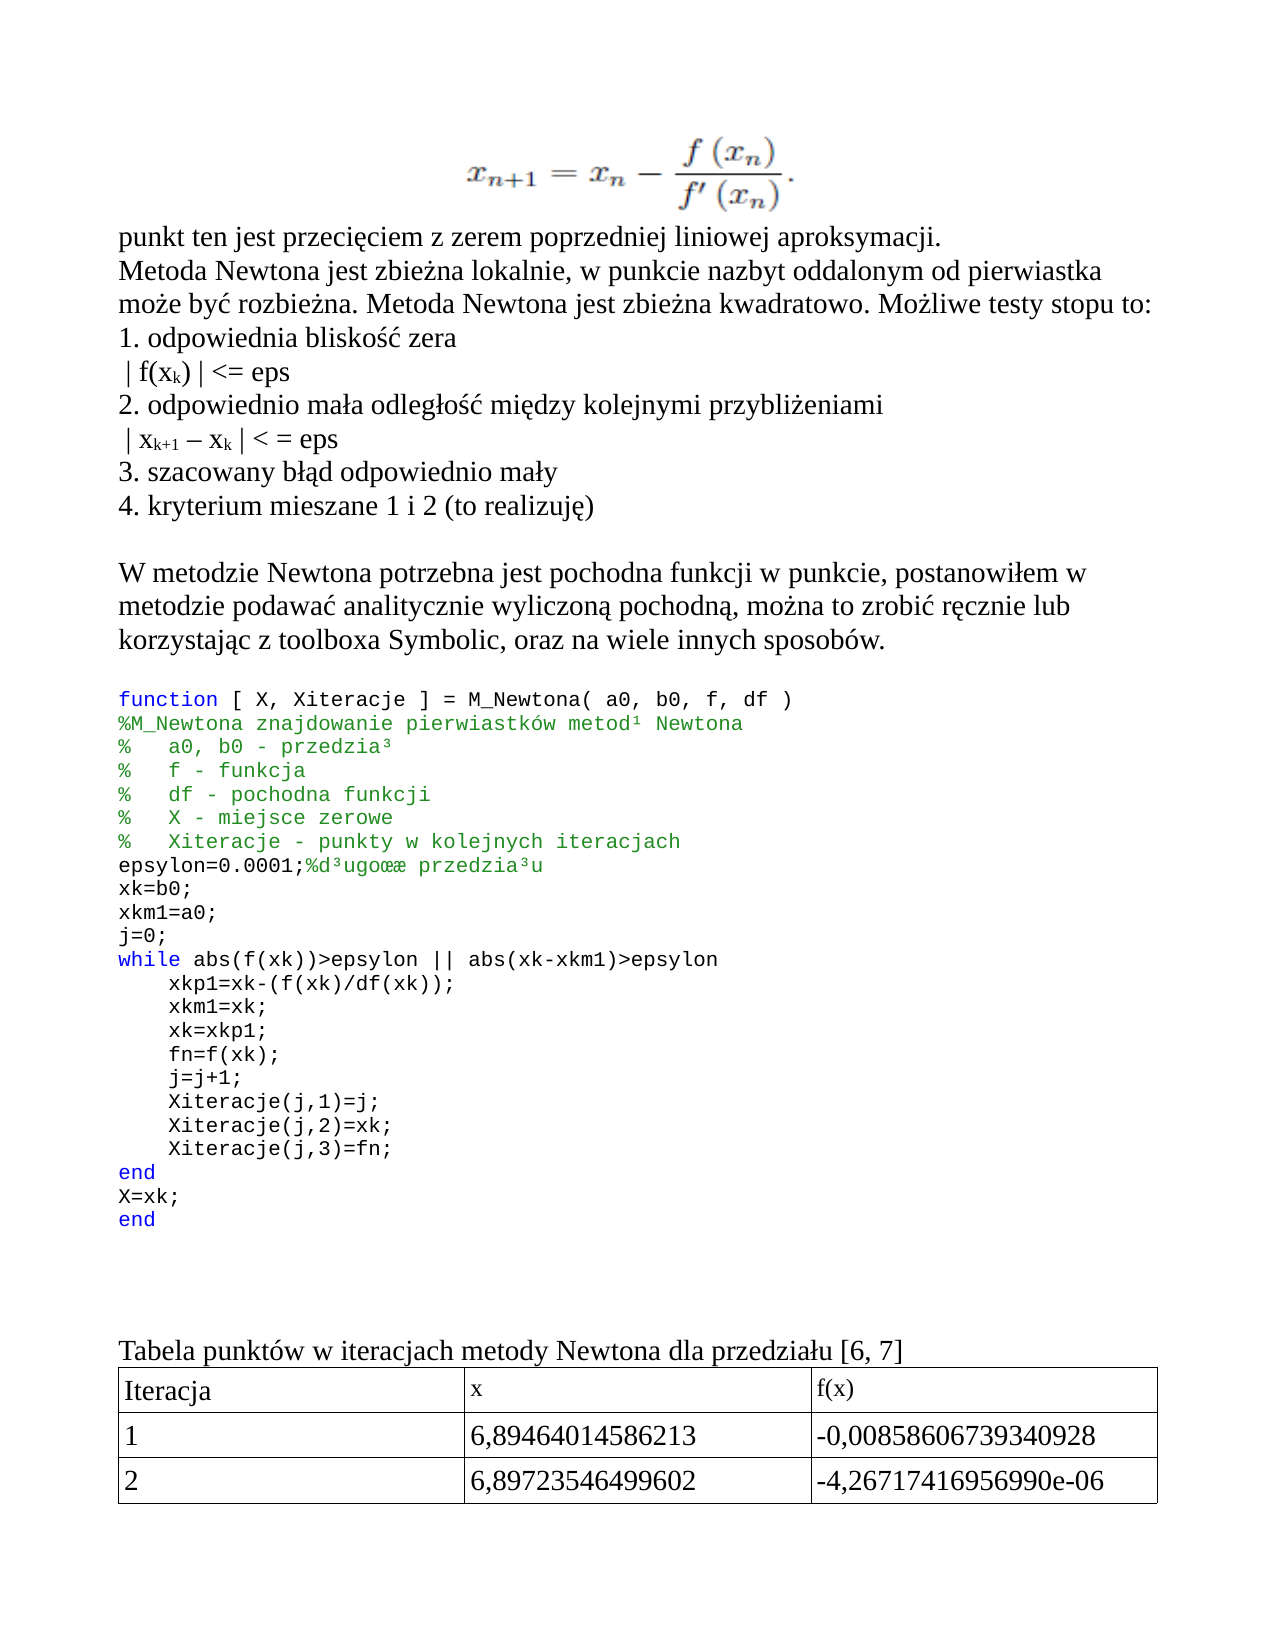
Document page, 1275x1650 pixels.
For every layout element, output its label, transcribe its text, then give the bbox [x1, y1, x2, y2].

text % a0, b0 - przedzia³ [118, 736, 1157, 760]
text X=xk; [118, 1186, 1157, 1209]
table_cell 6,89723546499602 [465, 1458, 811, 1502]
text % f - funkcja [118, 760, 1157, 784]
text end [118, 1209, 1157, 1233]
text epsylon=0.0001;%d³ugoœæ przedzia³u [118, 854, 1157, 878]
text % df - pochodna funkcji [118, 784, 1157, 807]
table_cell -4,26717416956990e-06 [812, 1458, 1157, 1502]
text xkp1=xk-(f(xk)/df(xk)); [118, 973, 1157, 996]
text while abs(f(xk))>epsylon || abs(xk-xkm1)>epsylon [118, 949, 1157, 973]
text | xk+1 – xk | < = eps [118, 421, 1157, 454]
text Metoda Newtona jest zbieżna lokalnie, w punkcie nazbyt oddalonym od pierwiastka może być rozbieżna. Metoda Newtona jest zbieżna kwadratowo. Możliwe testy stopu to: 1. odpowiednia bliskość zera [118, 253, 1157, 354]
table_header f(x) [812, 1368, 1157, 1412]
table_cell 2 [119, 1458, 464, 1502]
text | f(xk) | <= eps [118, 354, 1157, 387]
text 3. szacowany błąd odpowiednio mały [118, 454, 1157, 488]
table_header x [465, 1368, 811, 1412]
text xk=b0; [118, 878, 1157, 902]
text % Xiteracje - punkty w kolejnych iteracjach [118, 831, 1157, 854]
text xk=xkp1; [118, 1020, 1157, 1044]
text W metodzie Newtona potrzebna jest pochodna funkcji w punkcie, postanowiłem w metodzie podawać analitycznie wyliczoną pochodną, można to zrobić ręcznie lub korzystając z toolboxa Symbolic, oraz na wiele innych sposobów. [118, 555, 1157, 656]
text fn=f(xk); [118, 1044, 1157, 1067]
text 4. kryterium mieszane 1 i 2 (to realizuję) [118, 488, 1157, 521]
text 2. odpowiednio mała odległość między kolejnymi przybliżeniami [118, 387, 1157, 421]
text xkm1=xk; [118, 996, 1157, 1020]
text Tabela punktów w iteracjach metody Newtona dla przedziału [6, 7] [118, 1333, 1157, 1367]
text Xiteracje(j,3)=fn; [118, 1138, 1157, 1162]
text Xiteracje(j,2)=xk; [118, 1115, 1157, 1138]
text end [118, 1162, 1157, 1186]
text punkt ten jest przecięciem z zerem poprzedniej liniowej aproksymacji. [118, 118, 1157, 253]
text j=0; [118, 926, 1157, 949]
text j=j+1; [118, 1067, 1157, 1091]
text xkm1=a0; [118, 902, 1157, 926]
text function [ X, Xiteracje ] = M_Newtona( a0, b0, f, df ) [118, 689, 1157, 713]
table_cell 6,89464014586213 [465, 1413, 811, 1457]
table_cell -0,00858606739340928 [812, 1413, 1157, 1457]
text %M_Newtona znajdowanie pierwiastków metod¹ Newtona [118, 713, 1157, 736]
text Xiteracje(j,1)=j; [118, 1091, 1157, 1115]
table_cell 1 [119, 1413, 464, 1457]
table_header Iteracja [119, 1368, 464, 1412]
text % X - miejsce zerowe [118, 807, 1157, 831]
